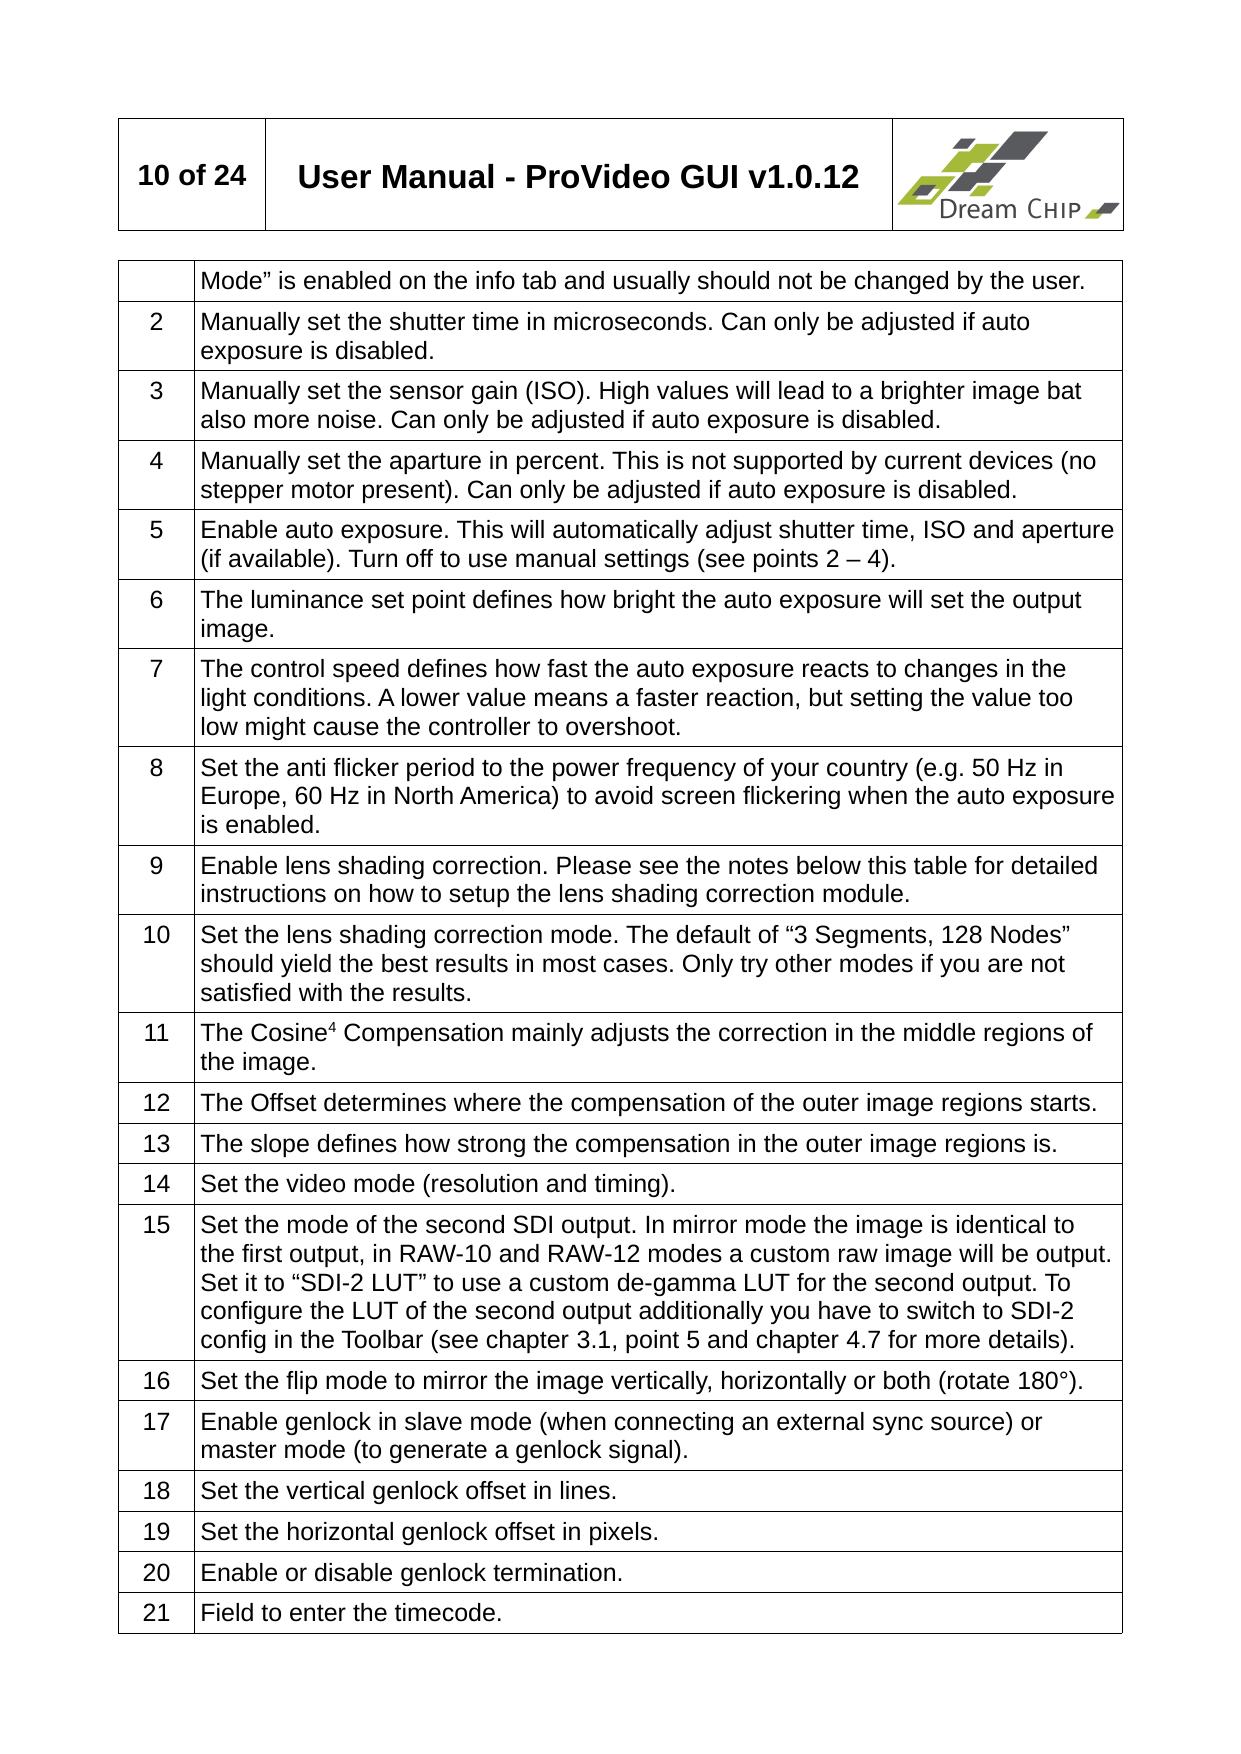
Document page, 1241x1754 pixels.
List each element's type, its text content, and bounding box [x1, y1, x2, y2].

table_cell 14 [119, 1164, 194, 1204]
table_cell 3 [119, 371, 194, 439]
table_header Mode” is enabled on the info tab and usually should not be changed by the user. [195, 261, 1122, 301]
table_cell 15 [119, 1205, 194, 1359]
table_cell 16 [119, 1361, 194, 1400]
table_cell The Cosine4 Compensation mainly adjusts the correction in the middle regions of the image. [195, 1013, 1122, 1082]
table_cell 2 [119, 302, 194, 370]
table_cell Set the mode of the second SDI output. In mirror mode the image is identical to the first output, in RAW-10 and RAW-12 modes a custom raw image will be output. Set it to “SDI-2 LUT” to use a custom de-gamma LUT for the second output. To configure the LUT of the second output additionally you have to switch to SDI-2 config in the Toolbar (see chapter 3.1, point 5 and chapter 4.7 for more details). [195, 1205, 1122, 1359]
table_cell 10 [119, 915, 194, 1012]
table_cell 4 [119, 441, 194, 509]
table_cell Set the anti flicker period to the power frequency of your country (e.g. 50 Hz in Europe, 60 Hz in North America) to avoid screen flickering when the auto exposure is enabled. [195, 747, 1122, 844]
table_cell Manually set the shutter time in microseconds. Can only be adjusted if auto exposure is disabled. [195, 302, 1122, 370]
table_cell 12 [119, 1083, 194, 1122]
table_cell 9 [119, 846, 194, 914]
table_cell Enable lens shading correction. Please see the notes below this table for detailed instructions on how to setup the lens shading correction module. [195, 846, 1122, 914]
table_cell Field to enter the timecode. [195, 1593, 1122, 1633]
table_cell Manually set the aparture in percent. This is not supported by current devices (no stepper motor present). Can only be adjusted if auto exposure is disabled. [195, 441, 1122, 509]
table_cell The Offset determines where the compensation of the outer image regions starts. [195, 1083, 1122, 1122]
table_cell 5 [119, 510, 194, 578]
table_cell Set the vertical genlock offset in lines. [195, 1471, 1122, 1511]
table_cell Enable genlock in slave mode (when connecting an external sync source) or master mode (to generate a genlock signal). [195, 1401, 1122, 1470]
table_cell 21 [119, 1593, 194, 1633]
table_cell 19 [119, 1512, 194, 1551]
table_cell Set the flip mode to mirror the image vertically, horizontally or both (rotate 180°). [195, 1361, 1122, 1400]
table_cell The slope defines how strong the compensation in the outer image regions is. [195, 1124, 1122, 1163]
table_cell 8 [119, 747, 194, 844]
table_header [119, 261, 194, 301]
table_cell 7 [119, 649, 194, 746]
table_cell 11 [119, 1013, 194, 1082]
table_cell 6 [119, 580, 194, 648]
table_cell Enable auto exposure. This will automatically adjust shutter time, ISO and aperture (if available). Turn off to use manual settings (see points 2 – 4). [195, 510, 1122, 578]
picture [897, 130, 1120, 220]
table_cell Set the lens shading correction mode. The default of “3 Segments, 128 Nodes” should yield the best results in most cases. Only try other modes if you are not satisfied with the results. [195, 915, 1122, 1012]
table_cell Set the video mode (resolution and timing). [195, 1164, 1122, 1204]
table_cell Manually set the sensor gain (ISO). High values will lead to a brighter image bat also more noise. Can only be adjusted if auto exposure is disabled. [195, 371, 1122, 439]
table_cell Enable or disable genlock termination. [195, 1552, 1122, 1592]
table_cell 17 [119, 1401, 194, 1470]
table_cell 20 [119, 1552, 194, 1592]
table_cell Set the horizontal genlock offset in pixels. [195, 1512, 1122, 1551]
table_cell The luminance set point defines how bright the auto exposure will set the output image. [195, 580, 1122, 648]
table_cell 18 [119, 1471, 194, 1511]
table_cell The control speed defines how fast the auto exposure reacts to changes in the light conditions. A lower value means a faster reaction, but setting the value too low might cause the controller to overshoot. [195, 649, 1122, 746]
table_cell 13 [119, 1124, 194, 1163]
